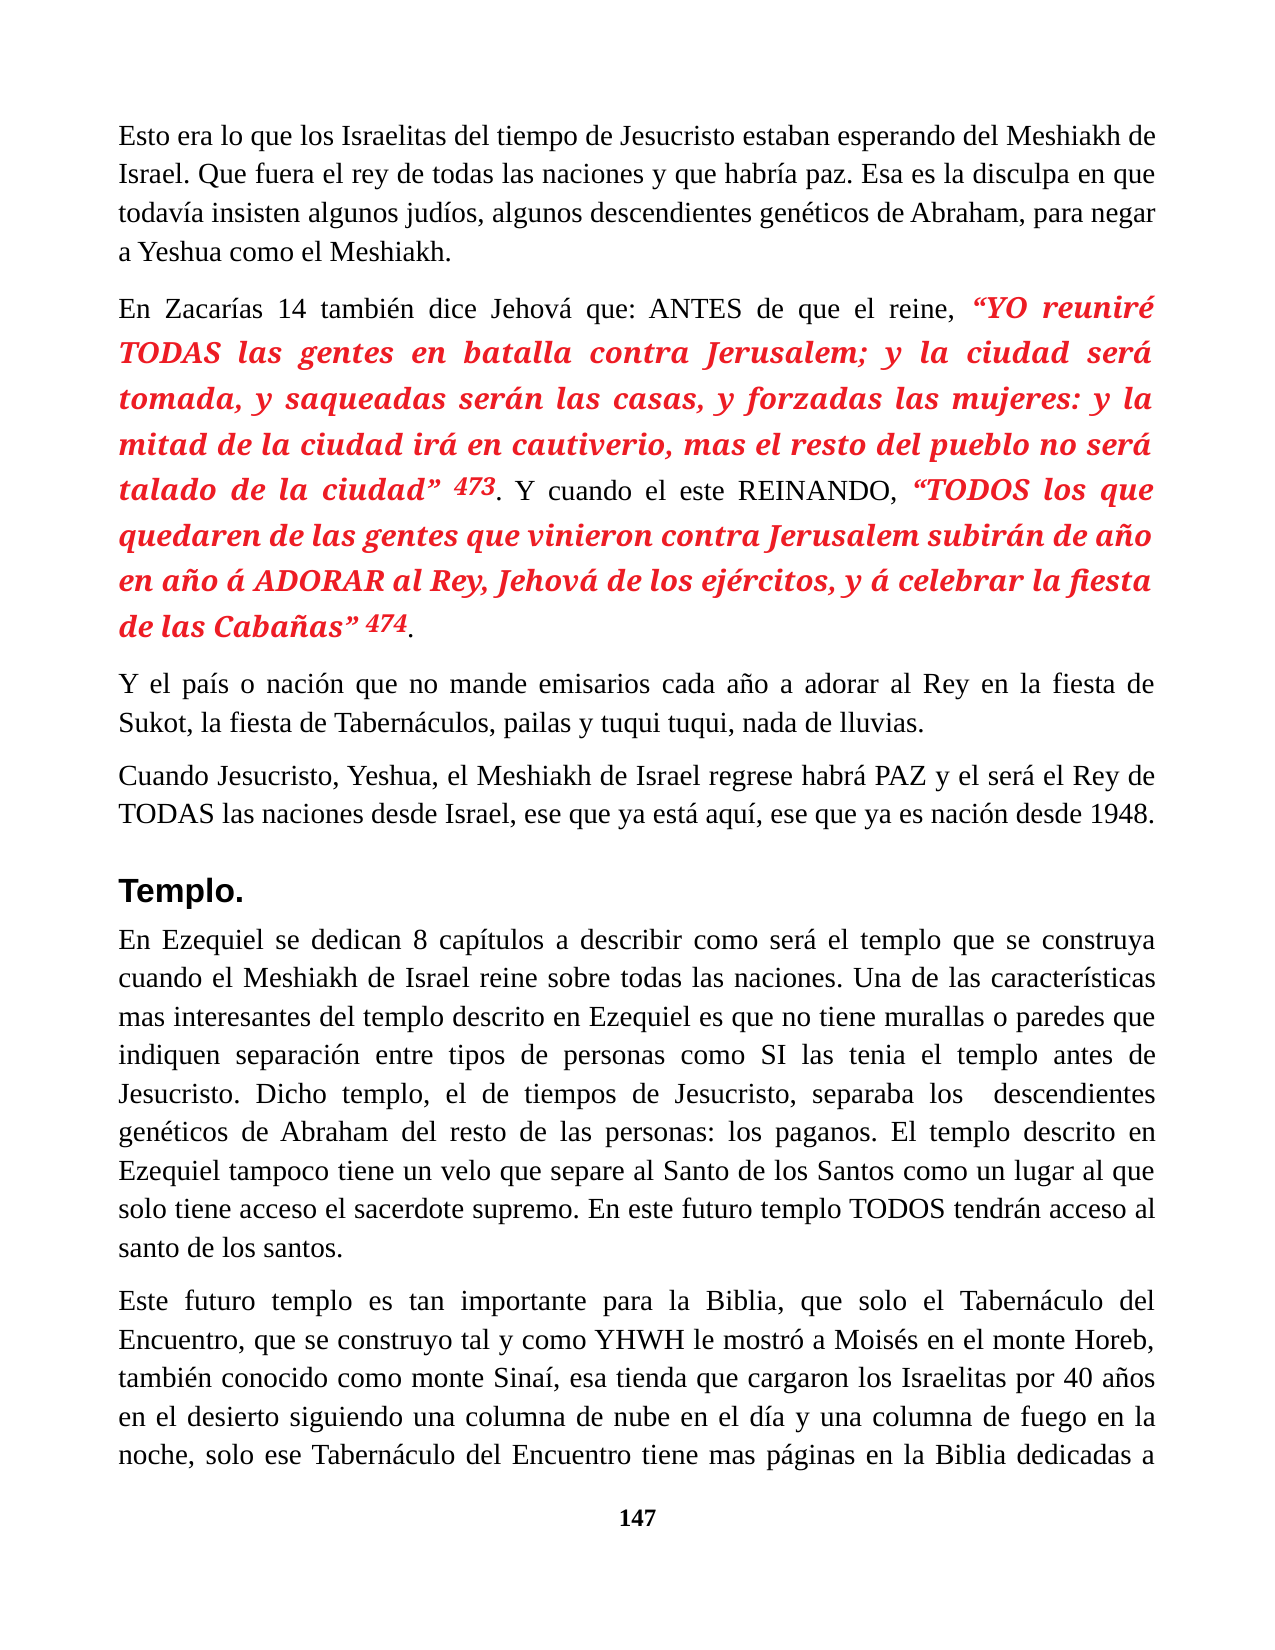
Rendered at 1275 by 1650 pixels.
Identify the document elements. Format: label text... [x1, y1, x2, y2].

text En Zacarías 14 también dice Jehová que: ANTES de que el reine, “YO reuniré TODAS las gentes en batalla contra Jerusalem; y la ciudad será tomada, y saqueadas serán las casas, y forzadas las mujeres: y la mitad de la ciudad irá en cautiverio, mas el resto del pueblo no será talado de la ciudad” . Y cuando el este REINANDO, “TODOS los que quedaren de las gentes que vinieron contra Jerusalem subirán de año en año á ADORAR al Rey, Jehová de los ejércitos, y á celebrar la fiesta de las Cabañas” . [118, 287, 1157, 646]
text Este futuro templo es tan importante para la Biblia, que solo el Tabernáculo del Encuentro, que se construyo tal y como YHWH le mostró a Moisés en el monte Horeb, también conocido como monte Sinaí, esa tienda que cargaron los Israelitas por 40 años en el desierto siguiendo una columna de nube en el día y una columna de fuego en la noche, solo ese Tabernáculo del Encuentro tiene mas páginas en la Biblia dedicadas a [118, 1283, 1157, 1471]
text Esto era lo que los Israelitas del tiempo de Jesucristo estaban esperando del Meshiakh de Israel. Que fuera el rey de todas las naciones y que habría paz. Esa es la disculpa en que todavía insisten algunos judíos, algunos descendientes genéticos de Abraham, para negar a Yeshua como el Meshiakh. [118, 118, 1157, 267]
subtitle Templo. [118, 871, 1157, 909]
text Y el país o nación que no mande emisarios cada año a adorar al Rey en la fiesta de Sukot, la fiesta de Tabernáculos, pailas y tuqui tuqui, nada de lluvias. [118, 666, 1157, 738]
text Cuando Jesucristo, Yeshua, el Meshiakh de Israel regrese habrá PAZ y el será el Rey de TODAS las naciones desde Israel, ese que ya está aquí, ese que ya es nación desde 1948. [118, 758, 1157, 830]
text En Ezequiel se dedican 8 capítulos a describir como será el templo que se construya cuando el Meshiakh de Israel reine sobre todas las naciones. Una de las características mas interesantes del templo descrito en Ezequiel es que no tiene murallas o paredes que indiquen separación entre tipos de personas como SI las tenia el templo antes de Jesucristo. Dicho templo, el de tiempos de Jesucristo, separaba los descendientes genéticos de Abraham del resto de las personas: los paganos. El templo descrito en Ezequiel tampoco tiene un velo que separe al Santo de los Santos como un lugar al que solo tiene acceso el sacerdote supremo. En este futuro templo TODOS tendrán acceso al santo de los santos. [118, 922, 1157, 1264]
